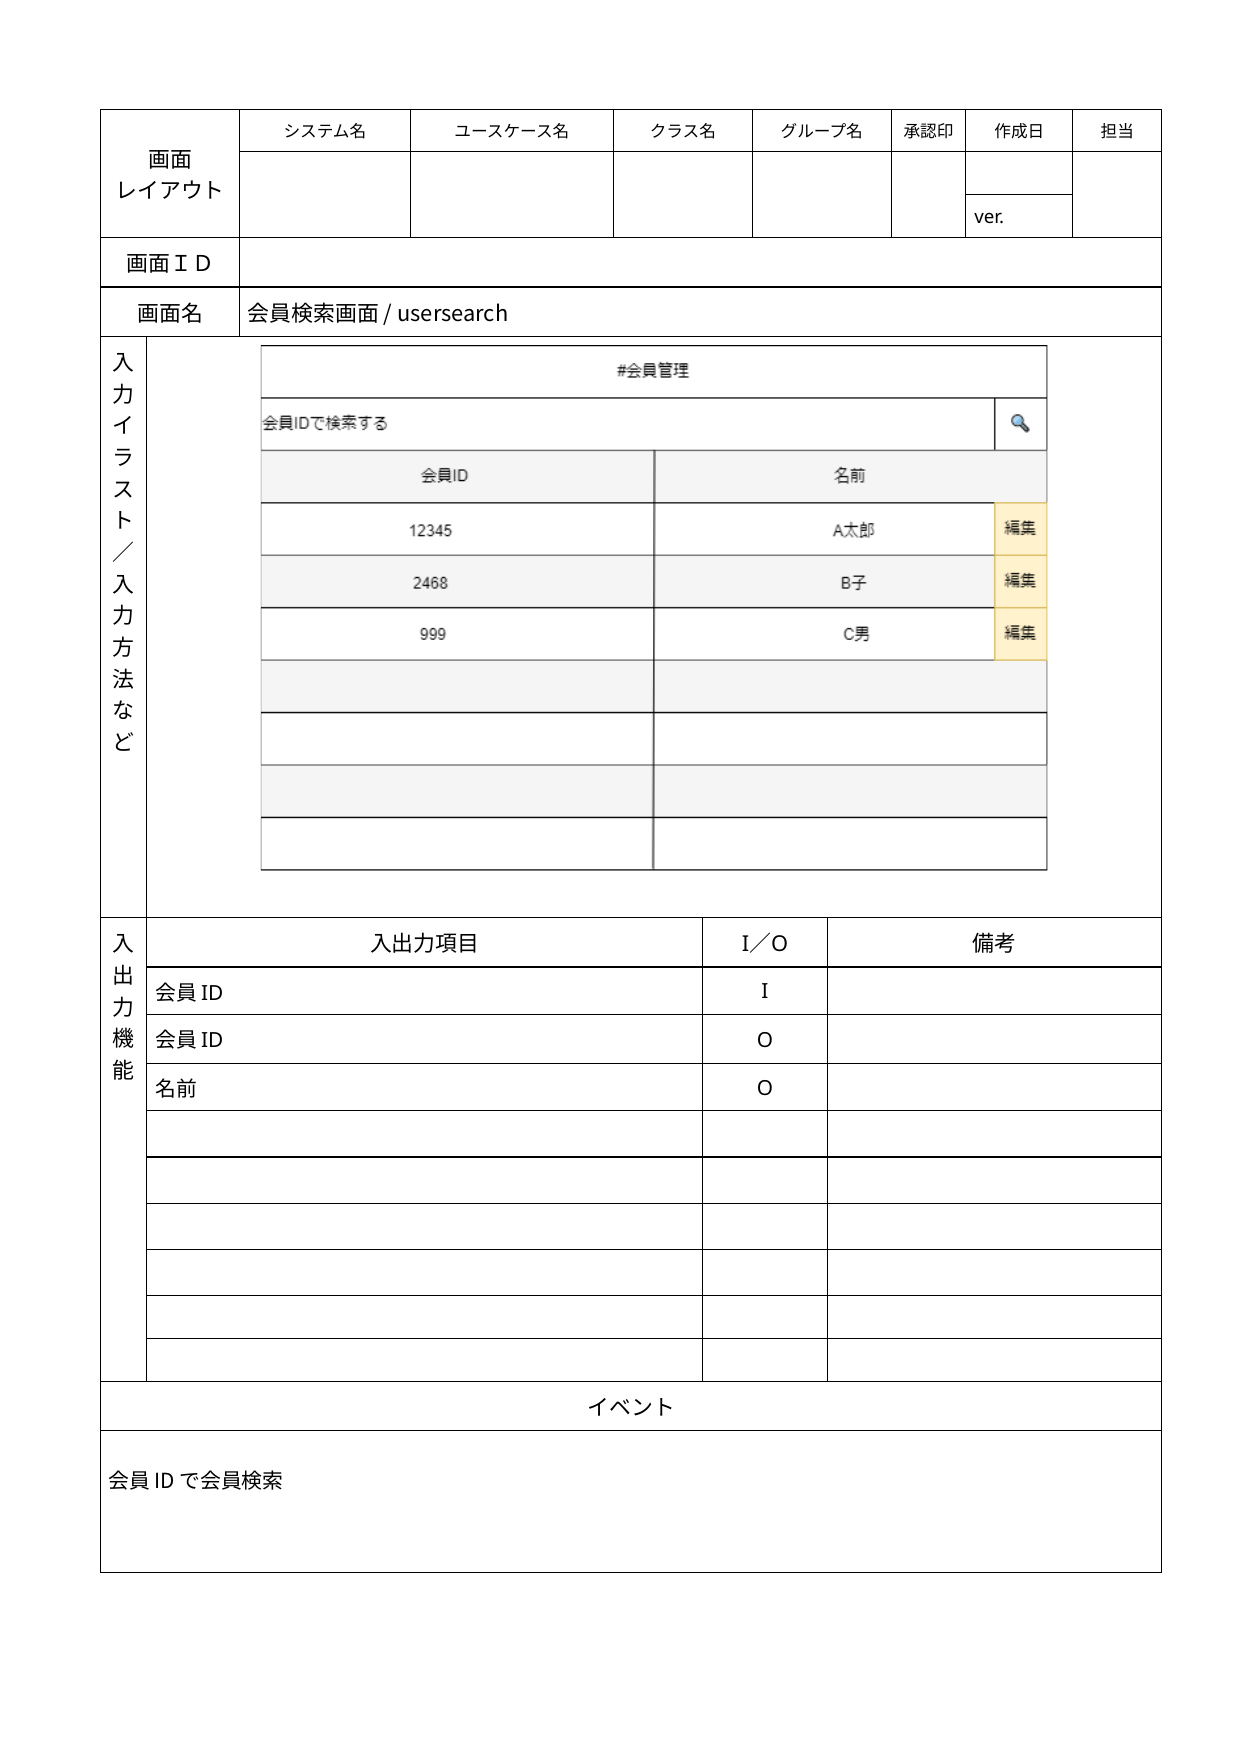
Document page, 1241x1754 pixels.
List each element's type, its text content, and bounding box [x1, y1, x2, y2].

table_cell 会員検索画面 / usersearch [240, 288, 1161, 336]
table_header 画面 レイアウト [101, 110, 239, 237]
table_cell [828, 1158, 1161, 1203]
table_cell [240, 152, 410, 237]
table_cell [828, 968, 1161, 1014]
table_cell I／O [703, 918, 827, 966]
table_cell [703, 1111, 827, 1156]
table_header ユースケース名 [411, 110, 613, 151]
table_header グループ名 [753, 110, 891, 151]
table_cell [240, 238, 1161, 286]
table_cell [828, 1250, 1161, 1295]
table_cell 備考 [828, 918, 1161, 966]
table_cell [147, 337, 1161, 917]
table_cell [147, 1204, 702, 1249]
table_cell [1073, 152, 1161, 237]
table_cell 入出力機能 [101, 918, 146, 1381]
table_cell [147, 1296, 702, 1338]
table_cell 画面名 [101, 288, 239, 336]
table_cell [892, 152, 965, 237]
table_cell [703, 1296, 827, 1338]
table_cell ver. [966, 195, 1072, 237]
table_cell 会員ID [147, 1015, 702, 1062]
table_cell [703, 1250, 827, 1295]
table_cell [703, 1339, 827, 1381]
table_cell [703, 1158, 827, 1203]
table_cell 入力イラスト／入力方法など [101, 337, 146, 917]
table_cell 会員ID [147, 968, 702, 1014]
table_cell 名前 [147, 1064, 702, 1110]
table_header 担当 [1073, 110, 1161, 151]
table_cell イベント [101, 1382, 1161, 1430]
table_cell [753, 152, 891, 237]
table_header クラス名 [614, 110, 752, 151]
table_cell 入出力項目 [147, 918, 702, 966]
table_cell [828, 1064, 1161, 1110]
table_header 承認印 [892, 110, 965, 151]
table_cell [828, 1296, 1161, 1338]
picture [260, 345, 1048, 872]
table_cell 会員IDで会員検索 [101, 1431, 1161, 1572]
table_header システム名 [240, 110, 410, 151]
table_header 作成日 [966, 110, 1072, 151]
table_cell [411, 152, 613, 237]
table_cell [828, 1015, 1161, 1062]
table_cell [147, 1111, 702, 1156]
table_cell O [703, 1064, 827, 1110]
table_cell [828, 1339, 1161, 1381]
table_cell [828, 1111, 1161, 1156]
table_cell [828, 1204, 1161, 1249]
table_cell [147, 1250, 702, 1295]
table_cell [147, 1339, 702, 1381]
table_cell [147, 1158, 702, 1203]
table_cell [614, 152, 752, 237]
table_cell I [703, 968, 827, 1014]
table_cell 画面ＩＤ [101, 238, 239, 286]
table_cell O [703, 1015, 827, 1062]
table_cell [966, 152, 1072, 194]
table_cell [703, 1204, 827, 1249]
